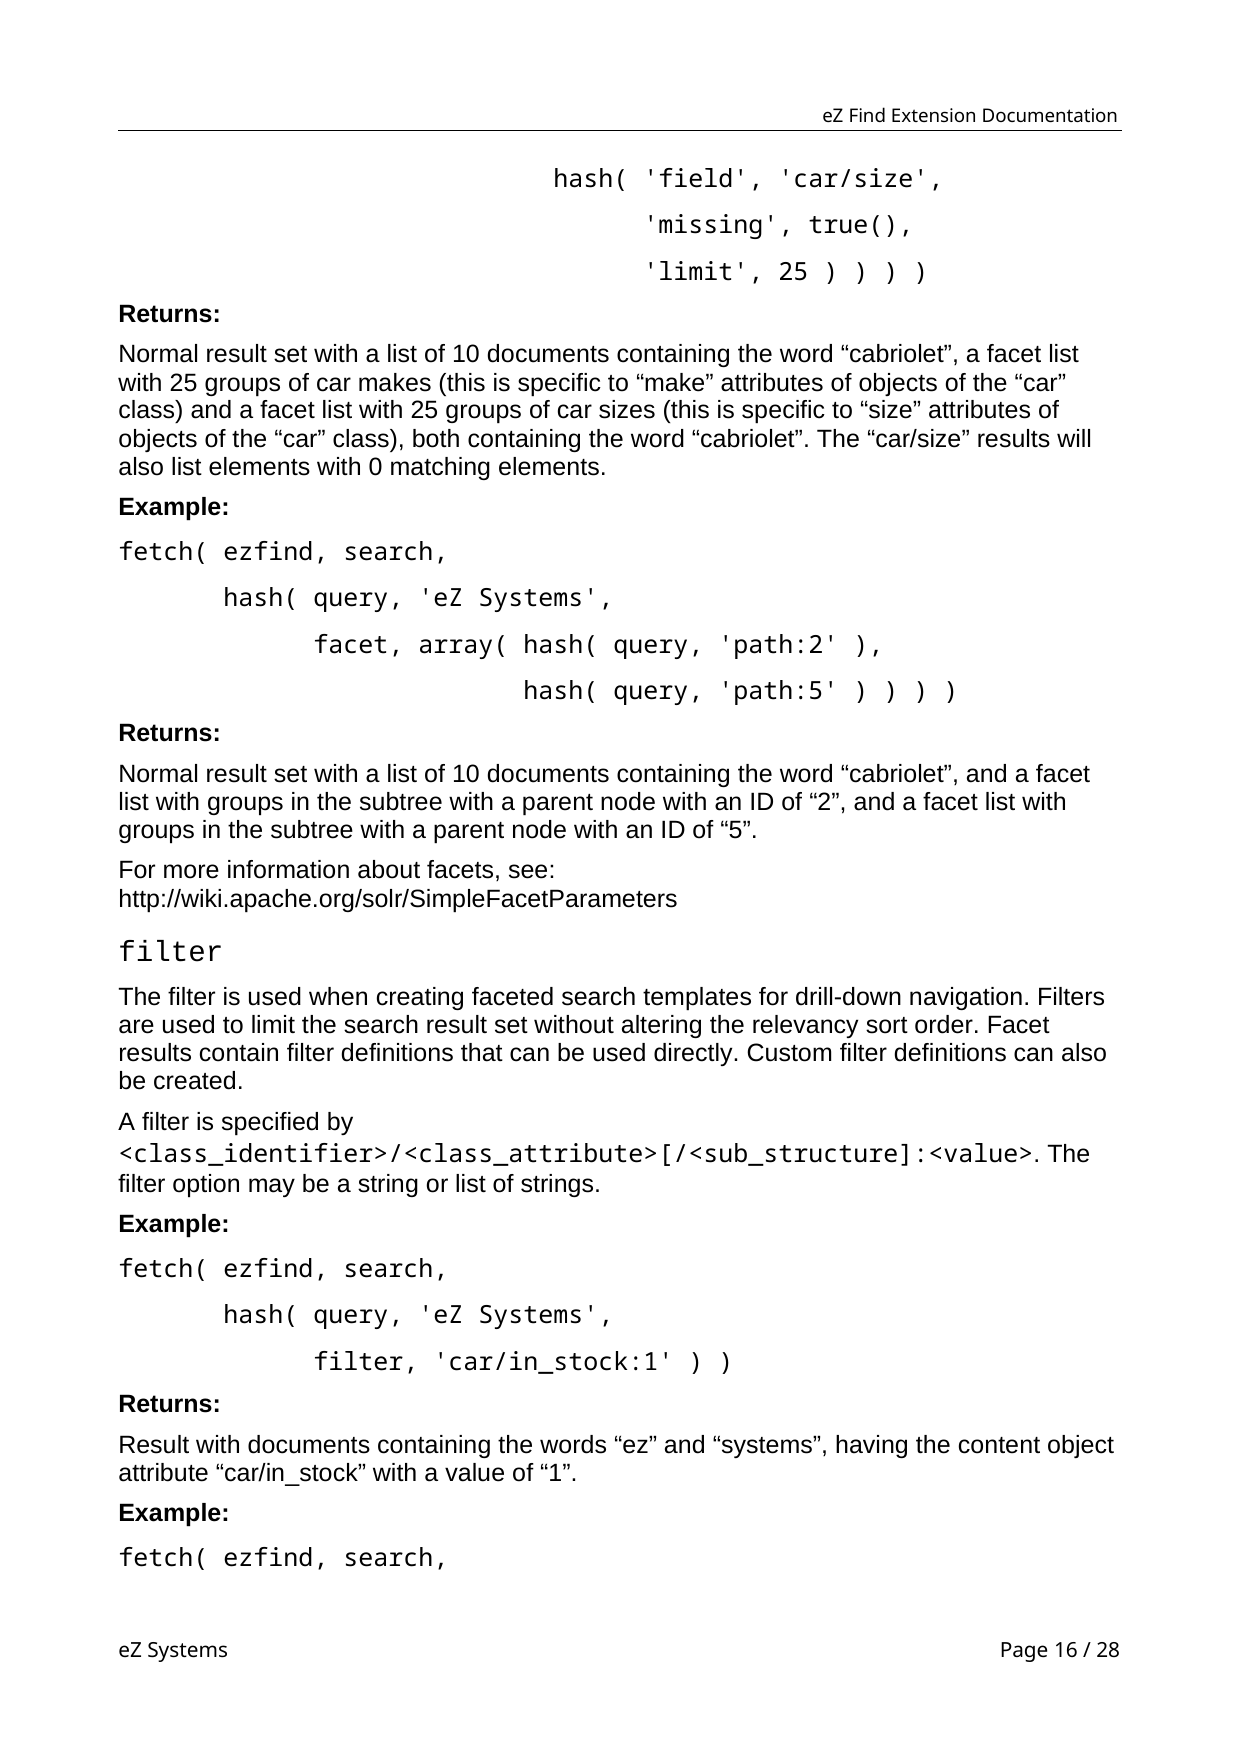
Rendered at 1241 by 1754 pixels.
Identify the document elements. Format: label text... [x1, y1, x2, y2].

text fetch( ezfind, search, [118, 533, 1122, 567]
text A filter is specified by <class_identifier>/<class_attribute>[/<sub_structure]:<value>. The filter option may be a string or list of strings. [118, 1107, 1122, 1197]
text hash( query, 'path:5' ) ) ) ) [118, 673, 1122, 707]
text The filter is used when creating faceted search templates for drill-down navigation. Filters are used to limit the search result set without altering the relevancy sort order. Facet results contain filter definitions that can be used directly. Custom filter definitions can also be created. [118, 983, 1122, 1095]
text Returns: [118, 300, 1122, 328]
text Example: [118, 1499, 1122, 1527]
subtitle filter [118, 937, 1122, 970]
text Returns: [118, 719, 1122, 747]
text hash( query, 'eZ Systems', [118, 1297, 1122, 1331]
text 'limit', 25 ) ) ) ) [118, 253, 1122, 287]
text hash( 'field', 'car/size', [118, 160, 1122, 194]
text Normal result set with a list of 10 documents containing the word “cabriolet”, a facet list with 25 groups of car makes (this is specific to “make” attributes of objects of the “car” class) and a facet list with 25 groups of car sizes (this is specific to “size” attributes of objects of the “car” class), both containing the word “cabriolet”. The “car/size” results will also list elements with 0 matching elements. [118, 340, 1122, 480]
text Returns: [118, 1390, 1122, 1418]
text For more information about facets, see: http://wiki.apache.org/solr/SimpleFacetParameters [118, 856, 1122, 912]
text fetch( ezfind, search, [118, 1539, 1122, 1573]
text Example: [118, 1210, 1122, 1238]
text facet, array( hash( query, 'path:2' ), [118, 626, 1122, 660]
text Example: [118, 493, 1122, 521]
text 'missing', true(), [118, 207, 1122, 241]
text hash( query, 'eZ Systems', [118, 580, 1122, 614]
text Normal result set with a list of 10 documents containing the word “cabriolet”, and a facet list with groups in the subtree with a parent node with an ID of “2”, and a facet list with groups in the subtree with a parent node with an ID of “5”. [118, 760, 1122, 844]
text fetch( ezfind, search, [118, 1250, 1122, 1284]
text filter, 'car/in_stock:1' ) ) [118, 1343, 1122, 1377]
text Result with documents containing the words “ez” and “systems”, having the content object attribute “car/in_stock” with a value of “1”. [118, 1430, 1122, 1486]
